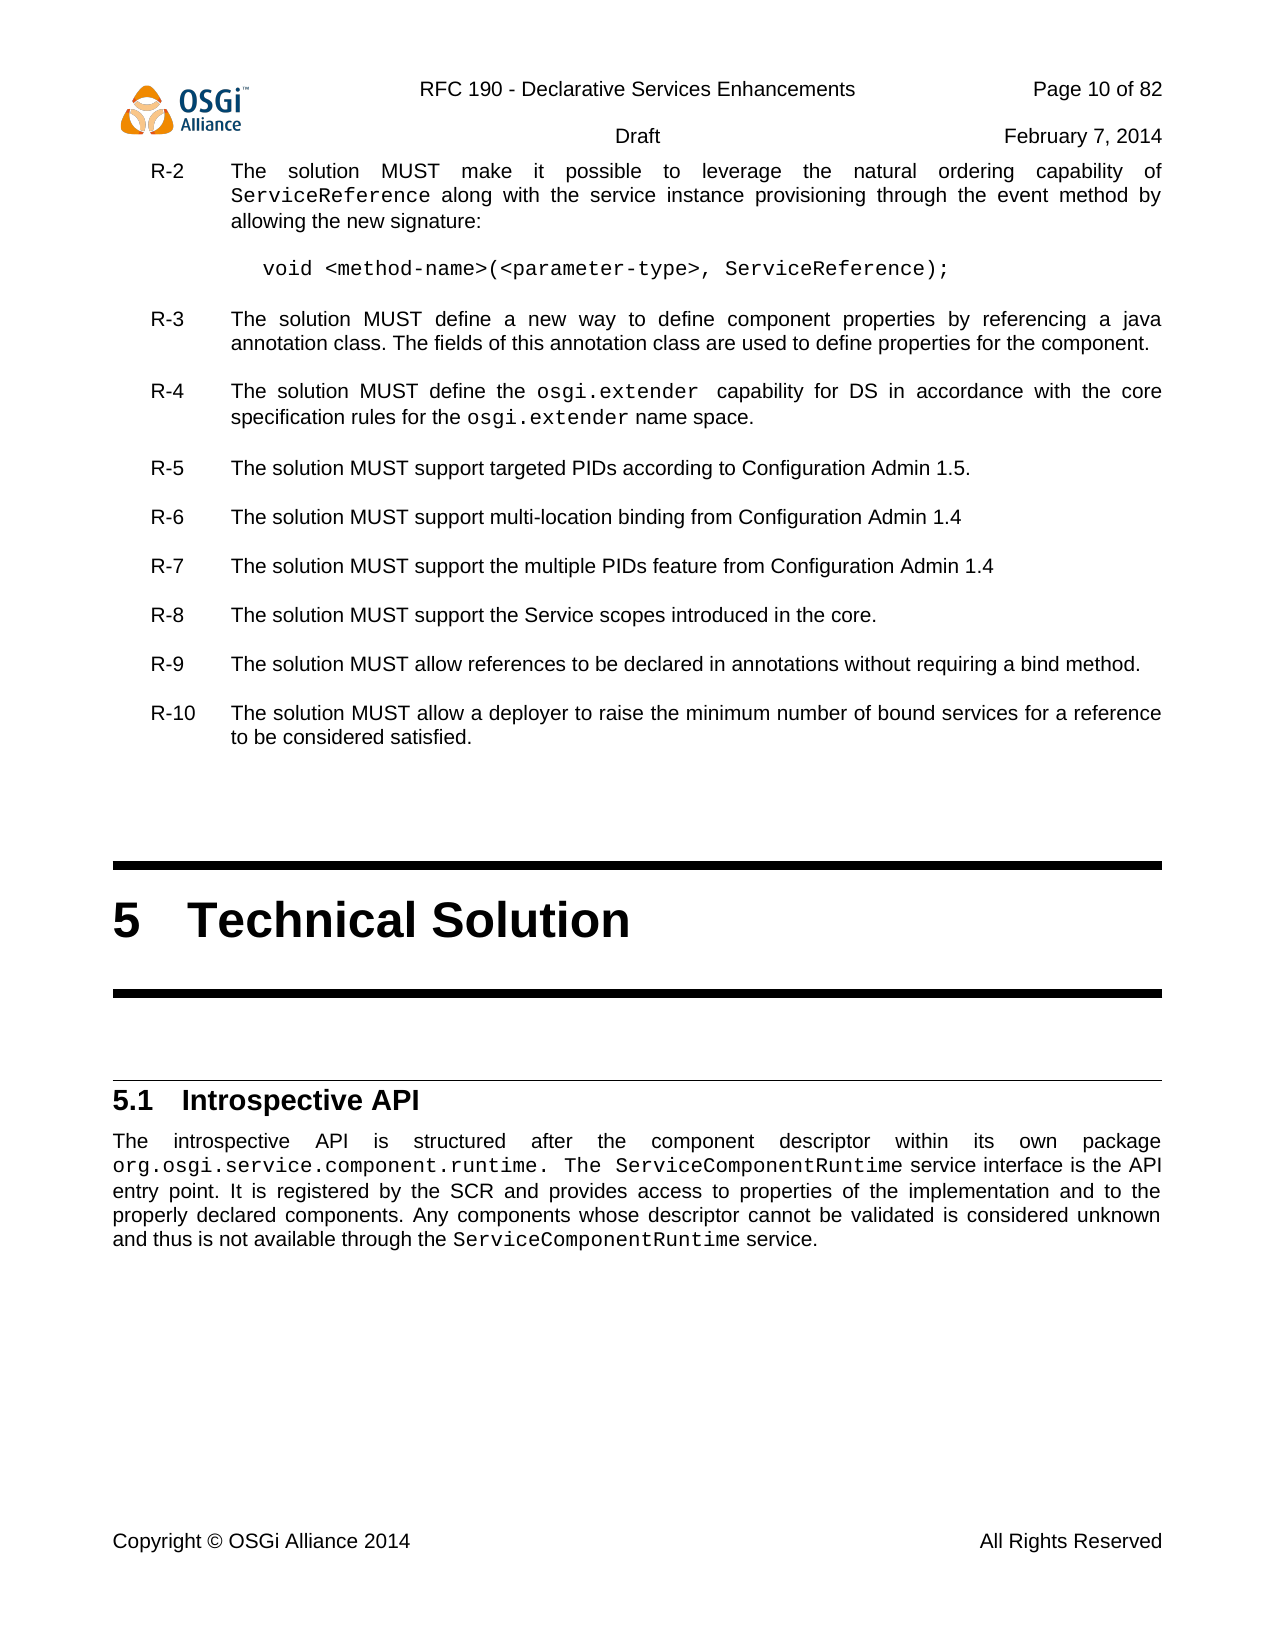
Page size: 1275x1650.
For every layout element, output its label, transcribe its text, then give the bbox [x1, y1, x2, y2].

list The solution MUST define a new way to define component properties by referencing a java annotation class. The fields of this annotation class are used to define properties for the component. [150, 306, 1162, 354]
subtitle Introspective API [112, 1081, 1162, 1117]
list The solution MUST support multi-location binding from Configuration Admin 1.4 [150, 505, 1162, 529]
text The introspective API is structured after the component descriptor within its own package org.osgi.service.component.runtime. The ServiceComponentRuntime service interface is the API entry point. It is registered by the SCR and provides access to properties of the implementation and to the properly declared components. Any components whose descriptor cannot be validated is considered unknown and thus is not available through the ServiceComponentRuntime service. [112, 1129, 1162, 1253]
list The solution MUST support the Service scopes introduced in the core. [150, 603, 1162, 627]
list The solution MUST define the osgi.extender capability for DS in accordance with the core specification rules for the osgi.extender name space. [150, 379, 1162, 431]
list The solution MUST support the multiple PIDs feature from Configuration Admin 1.4 [150, 554, 1162, 578]
list void <method-name>(<parameter-type>, ServiceReference); [225, 258, 1162, 281]
list The solution MUST support targeted PIDs according to Configuration Admin 1.5. [150, 456, 1162, 480]
picture [113, 78, 257, 142]
list The solution MUST allow references to be declared in annotations without requiring a bind method. [150, 652, 1162, 676]
subtitle Technical Solution [112, 862, 1162, 998]
list The solution MUST allow a deployer to raise the minimum number of bound services for a reference to be considered satisfied. [150, 701, 1162, 749]
list The solution MUST make it possible to leverage the natural ordering capability of ServiceReference along with the service instance provisioning through the event method by allowing the new signature: [150, 159, 1162, 233]
